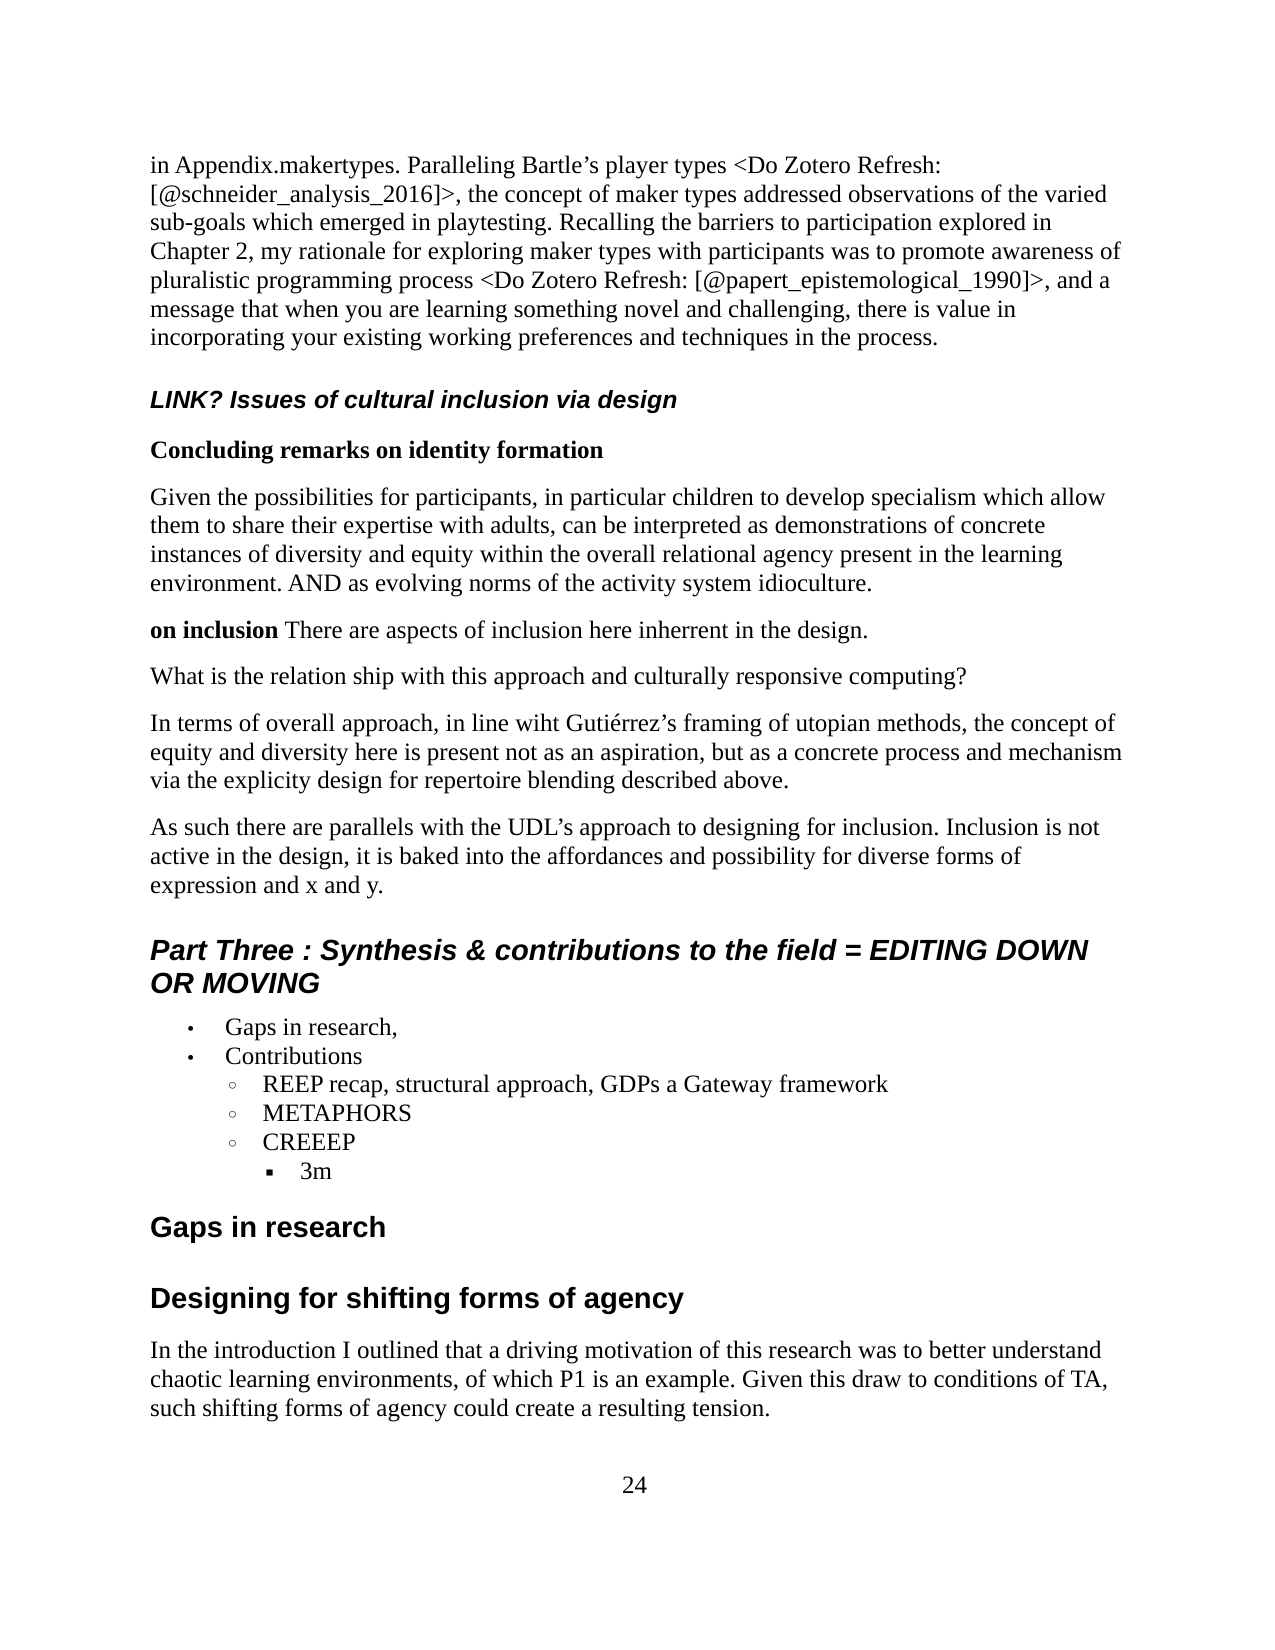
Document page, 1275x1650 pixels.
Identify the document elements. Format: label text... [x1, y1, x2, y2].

text Concluding remarks on identity formation [150, 435, 1125, 464]
list Gaps in research, [187, 1012, 1125, 1041]
subtitle Gaps in research [150, 1209, 1125, 1243]
list Contributions [187, 1041, 1125, 1069]
text As such there are parallels with the UDL’s approach to designing for inclusion. Inclusion is not active in the design, it is baked into the affordances and possibility for diverse forms of expression and x and y. [150, 812, 1125, 898]
subtitle LINK? Issues of cultural inclusion via design [150, 385, 1125, 414]
text in Appendix.makertypes. Paralleling Bartle’s player types <Do Zotero Refresh: [@schneider_analysis_2016]>, the concept of maker types addressed observations of the varied sub-goals which emerged in playtesting. Recalling the barriers to participation explored in Chapter 2, my rationale for exploring maker types with participants was to promote awareness of pluralistic programming process <Do Zotero Refresh: [@papert_epistemological_1990]>, and a message that when you are learning something novel and challenging, there is value in incorporating your existing working preferences and techniques in the process. [150, 150, 1125, 351]
text In terms of overall approach, in line wiht Gutiérrez’s framing of utopian methods, the concept of equity and diversity here is present not as an aspiration, but as a concrete process and mechanism via the explicity design for repertoire blending described above. [150, 708, 1125, 794]
text Given the possibilities for participants, in particular children to develop specialism which allow them to share their expertise with adults, can be interpreted as demonstrations of concrete instances of diversity and equity within the overall relational agency present in the learning environment. AND as evolving norms of the activity system idioculture. [150, 482, 1125, 597]
list METAPHORS [225, 1098, 1125, 1127]
list REEP recap, structural approach, GDPs a Gateway framework [225, 1069, 1125, 1098]
subtitle Part Three : Synthesis & contributions to the field = EDITING DOWN OR MOVING [150, 932, 1125, 999]
subtitle Designing for shifting forms of agency [150, 1281, 1125, 1314]
list CREEEP [225, 1127, 1125, 1156]
text on inclusion There are aspects of inclusion here inherrent in the design. [150, 615, 1125, 643]
text What is the relation ship with this approach and culturally responsive computing? [150, 661, 1125, 690]
list 3m [262, 1156, 1125, 1184]
text In the introduction I outlined that a driving motivation of this research was to better understand chaotic learning environments, of which P1 is an example. Given this draw to conditions of TA, such shifting forms of agency could create a resulting tension. [150, 1336, 1125, 1422]
